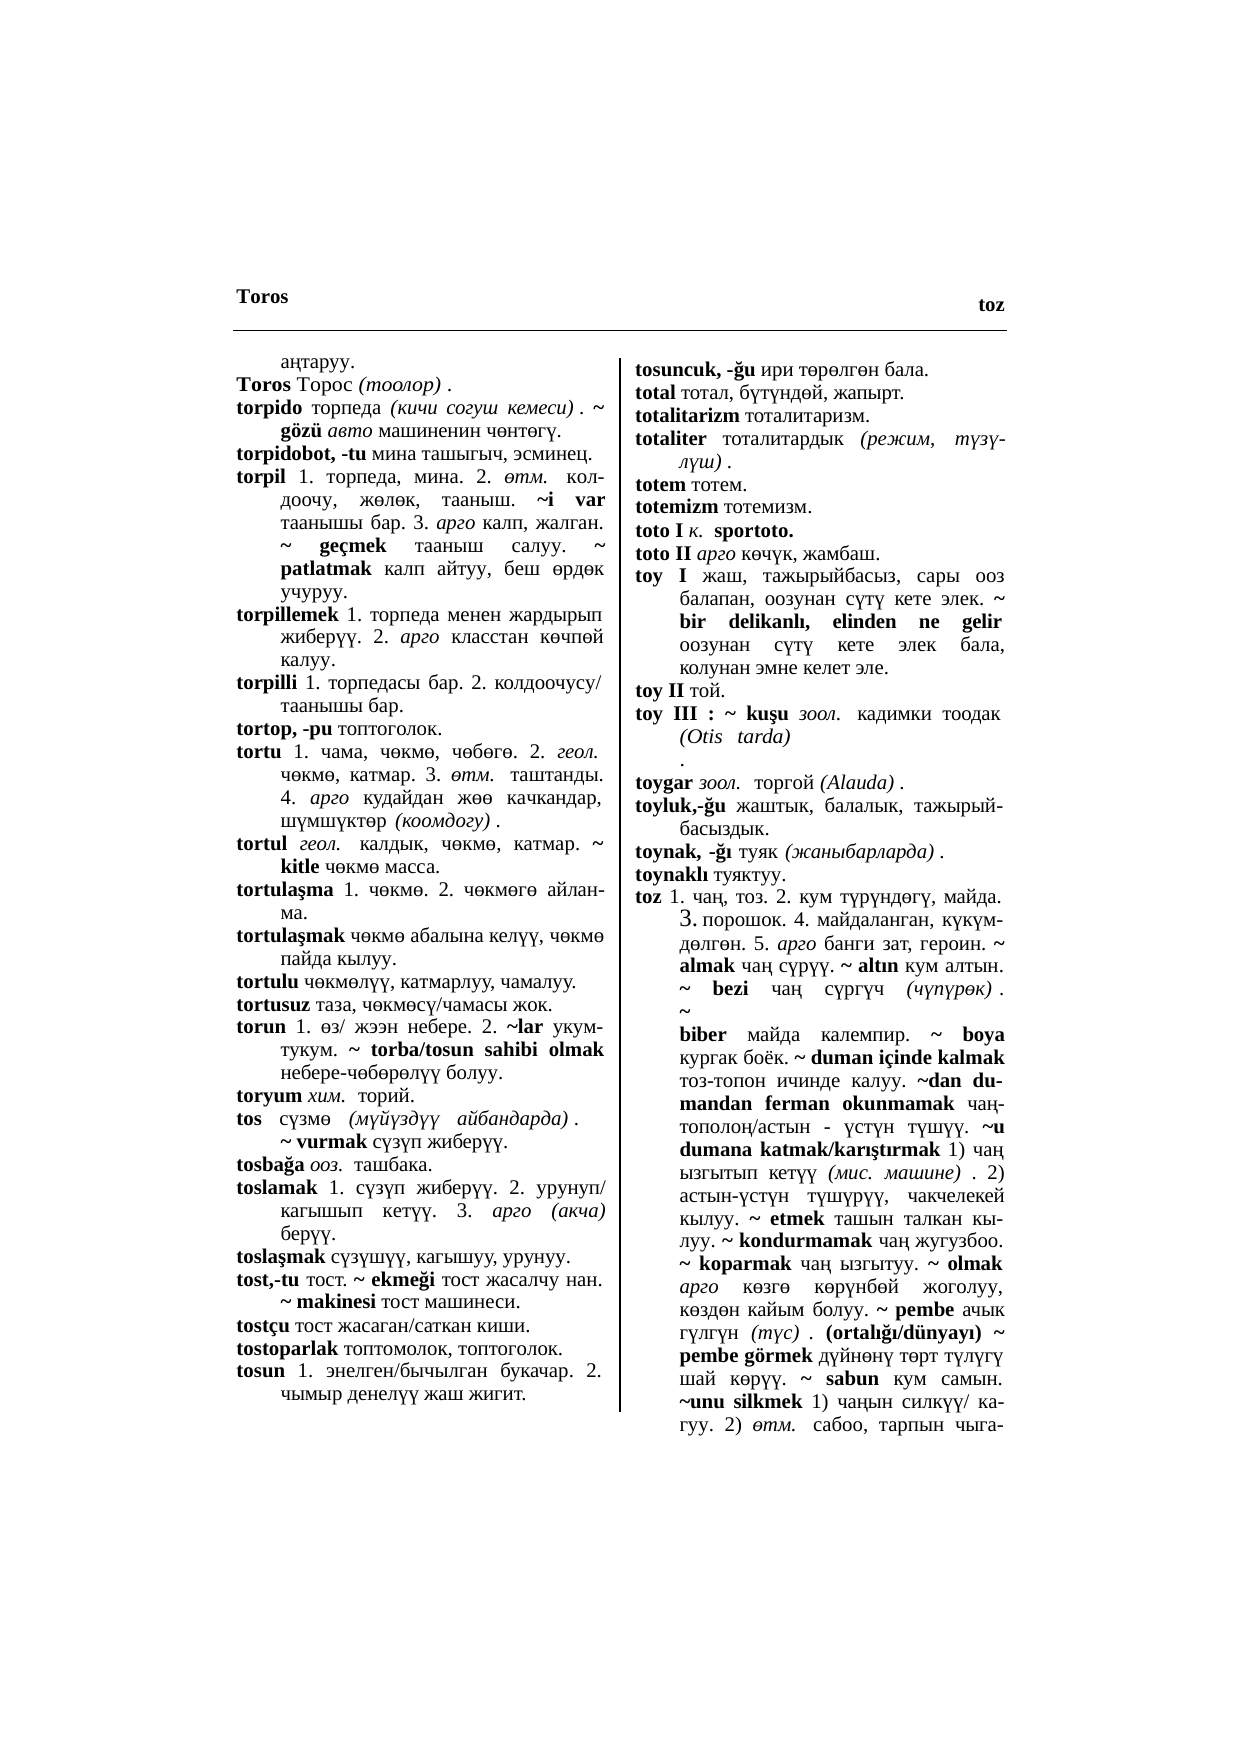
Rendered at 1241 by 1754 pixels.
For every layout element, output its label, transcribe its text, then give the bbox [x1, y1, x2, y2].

text toto II арго көчүк, жамбаш. [635, 542, 1065, 564]
text tortulu чөкмөлүү, катмарлуу, чамалуу. tortusuz таза, чөкмөсү/чамасы жок. torun 1. өз/ жээн небере. 2. ~lar укум- [236, 970, 606, 1038]
list порошок. 4. майдаланган, күкүм- [679, 908, 1004, 931]
text оозунан сүтү кете элек бала, колунан эмне келет эле. [679, 633, 1005, 679]
text torpido торпеда (кичи согуш кемеси) . ~ [236, 396, 606, 419]
text toy II той. [635, 679, 1065, 702]
text tortop, -pu топтоголок. [236, 717, 606, 740]
text Toros Торос (тоолор) . [236, 373, 606, 396]
text жиберүү. 2. арго класстан көчпөй калуу. [280, 626, 606, 671]
text Toros [236, 284, 289, 308]
text дөлгөн. 5. арго банги зат, героин. ~ almak чаң сүрүү. ~ altın кум алтын. [679, 932, 1005, 977]
text ~ makinesi тост машинеси. [280, 1291, 606, 1313]
text аңтаруу. [280, 349, 606, 373]
text tosbağa ооз. ташбака. [236, 1153, 606, 1176]
text torpillemek 1. торпеда менен жардырып [236, 603, 606, 626]
text tostçu тост жасаган/саткан киши. tostoparlak топтомолок, топтоголок. tosun 1. энелген/бычылган букачар. 2. [236, 1314, 606, 1382]
text ~ geçmek тааныш салуу. ~ [280, 534, 606, 557]
text tos сүзмө (мүйүздүү айбандарда) . ~ vurmak сүзүп жиберүү. [236, 1107, 606, 1153]
text көздөн кайым болуу. ~ pembe ачык гүлгүн (түс) . (ortalığı/dünyayı) ~ pembe görmek дүйнөнү төрт түлүгү [679, 1298, 1005, 1367]
text patlatmak калп айтуу, беш өрдөк учуруу. [280, 557, 606, 603]
text 4. арго кудайдан жөө качкандар, шүмшүктөр (коомдогу) . [280, 786, 606, 832]
text toto I к. sportoto. [635, 519, 1065, 542]
text арго көзгө көрүнбөй жоголуу, [679, 1275, 1004, 1298]
text tost,-tu тост. ~ ekmeği тост жасалчу нан. [236, 1268, 606, 1291]
text чөкмө, катмар. 3. өтм. таштанды. [280, 763, 606, 786]
text ма. [280, 901, 606, 924]
text (Otis tarda) . [679, 725, 791, 771]
text totaliter тоталитардык (режим, түзү- лүш) . [635, 427, 1045, 473]
text небере-чөбөрөлүү болуу. [280, 1061, 606, 1084]
text toynaklı туяктуу. [635, 863, 1005, 886]
text луу. ~ kondurmamak чаң жугузбоо. [679, 1229, 1005, 1252]
text toy I жаш, тажырыйбасыз, сары ооз балапан, оозунан сүтү кете элек. ~ bir delikanlı, elinden ne gelir [635, 564, 1005, 633]
text tortulaşmak чөкмө абалына келүү, чөкмө пайда кылуу. [236, 924, 606, 969]
text ызгытып кетүү (мис. машине) . 2) астын-үстүн түшүрүү, чакчелекей кылуу. ~ etmek ташын талкан кы- [679, 1161, 1005, 1229]
text mandan ferman okunmamak чаң- тополоң/астын - үстүн түшүү. ~u dumana katmak/karıştırmak 1) чаң [679, 1092, 1005, 1161]
text tortulaşma 1. чөкмө. 2. чөкмөгө айлан- [236, 878, 606, 901]
text toslaşmak сүзүшүү, кагышуу, урунуу. [236, 1245, 606, 1268]
text чымыр денелүү жаш жигит. [280, 1382, 606, 1405]
text torpilli 1. торпедасы бар. 2. колдоочусу/ [236, 671, 606, 694]
text тукум. ~ torba/tosun sahibi olmak [280, 1038, 606, 1061]
text gözü авто машиненин чөнтөгү. torpidobot, -tu мина ташыгыч, эсминец. torpil 1. торпеда, мина. 2. өтм. кол- [236, 419, 606, 488]
text tosuncuk, -ğu ири төрөлгөн бала. total тотал, бүтүндөй, жапырт. totalitarizm тоталитаризм. [635, 358, 966, 427]
text таанышы бар. 3. арго калп, жалган. [280, 511, 606, 534]
text toryum хим. торий. [236, 1084, 606, 1107]
text toygar зоол. торгой (Alauda) . [635, 771, 1065, 794]
text toslamak 1. сүзүп жиберүү. 2. урунуп/ кагышып кетүү. 3. арго (акча) берүү. [236, 1176, 606, 1245]
text totemizm тотемизм. [635, 496, 1065, 519]
text шай көрүү. ~ sabun кум самын. [679, 1367, 1004, 1390]
text biber майда калемпир. ~ boya кургак боёк. ~ duman içinde kalmak тоз-топон ичинде калуу. ~dan du- [679, 1023, 1005, 1092]
text toyluk,-ğu жаштык, балалык, тажырый- басыздык. [635, 794, 1065, 840]
text ~ bezi чаң сүргүч (чүпүрөк) . ~ [679, 977, 1004, 1023]
text toynak, -ğı туяк (жаныбарларда) . [635, 840, 1005, 863]
text ~unu silkmek 1) чаңын силкүү/ ка- гуу. 2) өтм. сабоо, тарпын чыга- [679, 1390, 1004, 1436]
text toy III : ~ kuşu зоол. кадимки тоодак [635, 702, 1065, 725]
text tortul геол. калдык, чөкмө, катмар. ~ kitle чөкмө масса. [236, 832, 606, 878]
text tortu 1. чама, чөкмө, чөбөгө. 2. геол. [236, 740, 606, 763]
text доочу, жөлөк, тааныш. ~i var [280, 488, 606, 511]
text toz [917, 292, 1065, 316]
text totem тотем. [635, 473, 1065, 496]
text ~ koparmak чаң ызгытуу. ~ olmak [679, 1252, 1005, 1275]
text toz 1. чаң, тоз. 2. кум түрүндөгү, майда. [635, 886, 1005, 908]
text таанышы бар. [280, 694, 606, 717]
